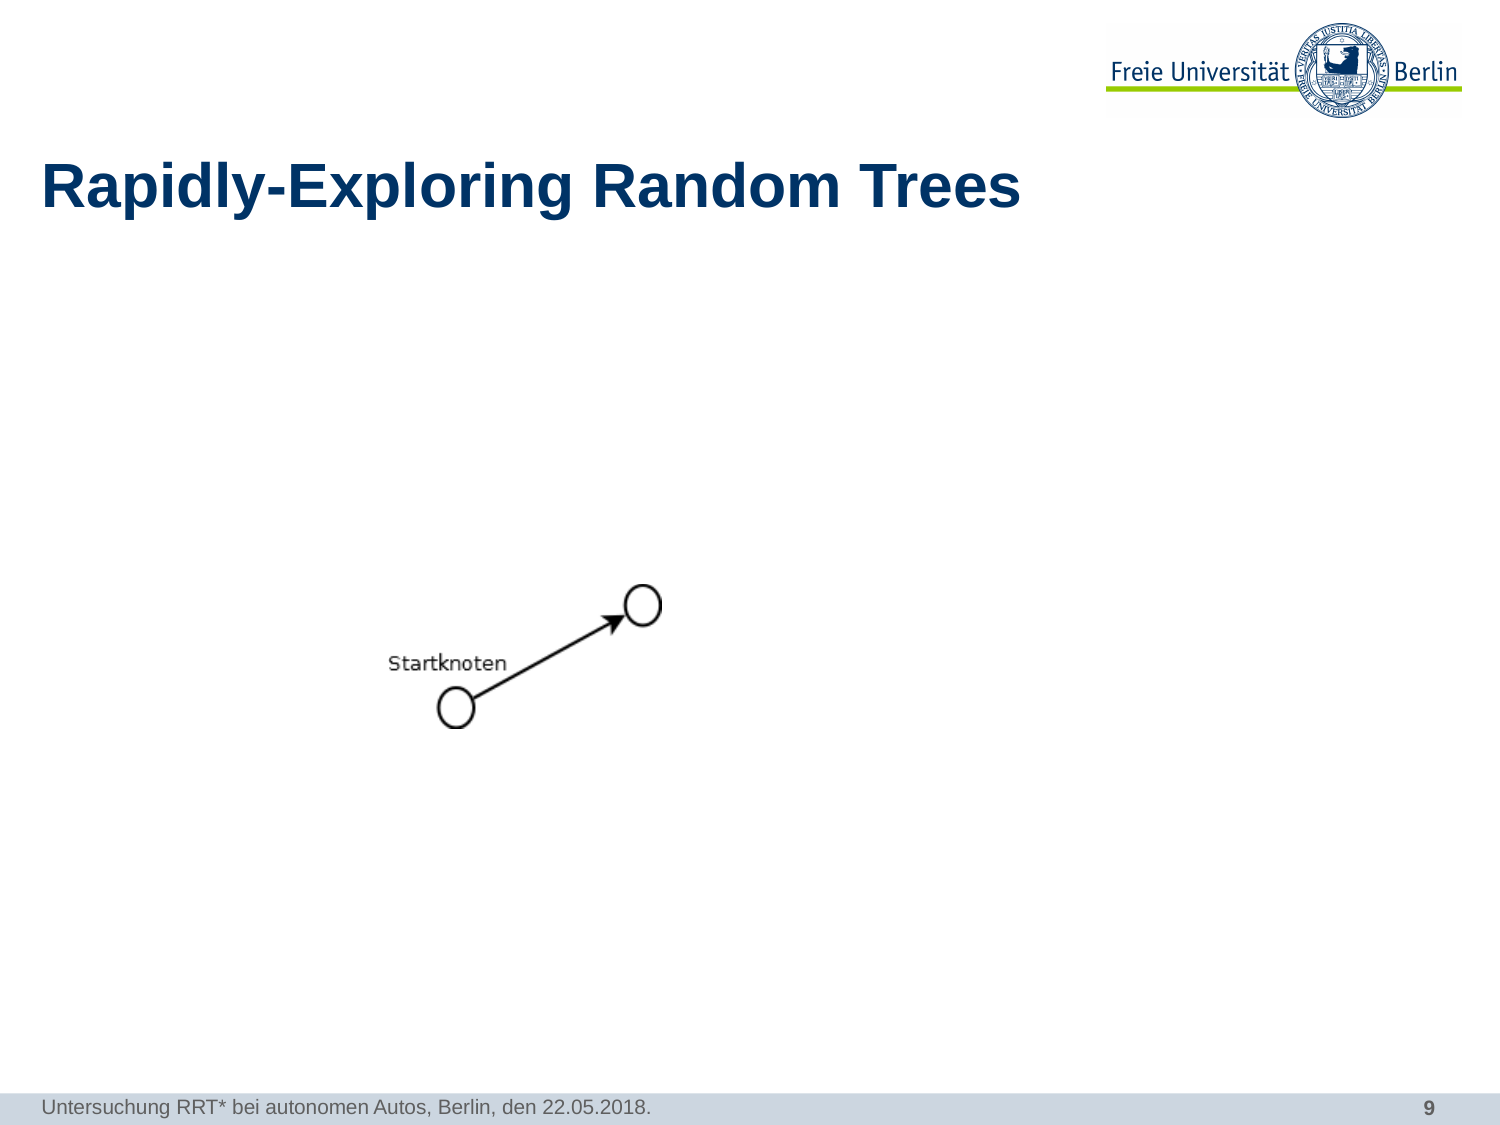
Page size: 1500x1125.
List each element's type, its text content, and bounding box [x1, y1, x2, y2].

picture [1106, 23, 1462, 118]
picture [388, 584, 662, 729]
title Rapidly-Exploring Random Trees [41, 149, 1460, 222]
